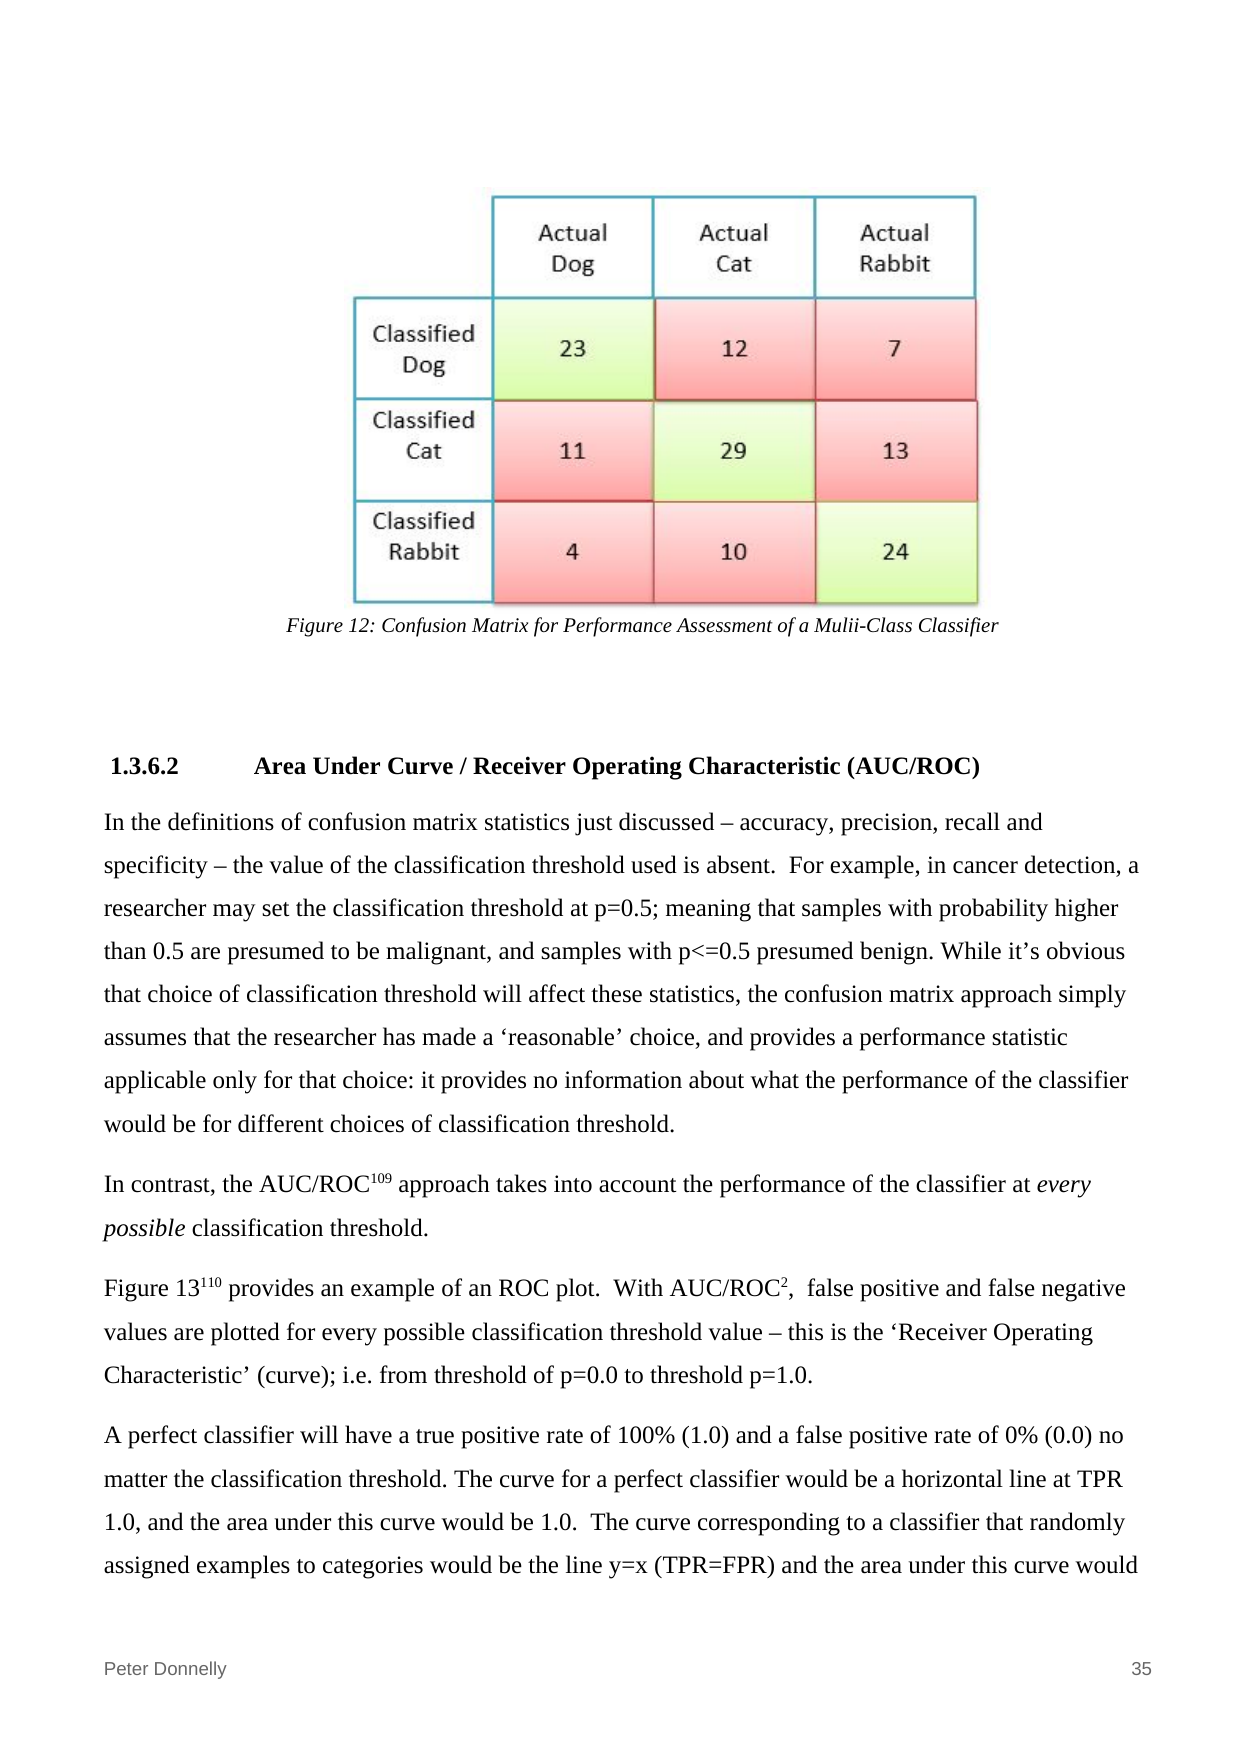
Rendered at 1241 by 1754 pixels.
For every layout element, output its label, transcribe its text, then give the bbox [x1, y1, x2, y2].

text Figure 13 provides an example of an ROC plot. With AUC/ROC, false positive and false negative values are plotted for every possible classification threshold value – this is the ‘Receiver Operating Characteristic’ (curve); i.e. from threshold of p=0.0 to threshold p=1.0. [103, 1273, 1146, 1388]
picture [344, 187, 991, 614]
subtitle Area Under Curve / Receiver Operating Characteristic (AUC/ROC) [103, 751, 1146, 780]
text Figure 12: Confusion Matrix for Performance Assessment of a Mulii-Class Classifier [286, 200, 1049, 637]
text A perfect classifier will have a true positive rate of 100% (1.0) and a false positive rate of 0% (0.0) no matter the classification threshold. The curve for a perfect classifier would be a horizontal line at TPR 1.0, and the area under this curve would be 1.0. The curve corresponding to a classifier that randomly assigned examples to categories would be the line y=x (TPR=FPR) and the area under this curve would [103, 1421, 1146, 1579]
text In contrast, the AUC/ROC approach takes into account the performance of the classifier at every possible classification threshold. [103, 1169, 1146, 1241]
text In the definitions of confusion matrix statistics just discussed – accuracy, precision, recall and specificity – the value of the classification threshold used is absent. For example, in cancer detection, a researcher may set the classification threshold at p=0.5; meaning that samples with probability higher than 0.5 are presumed to be malignant, and samples with p<=0.5 presumed benign. While it’s obvious that choice of classification threshold will affect these statistics, the confusion matrix approach simply assumes that the researcher has made a ‘reasonable’ choice, and provides a performance statistic applicable only for that choice: it provides no information about what the performance of the classifier would be for different choices of classification threshold. [103, 807, 1146, 1137]
